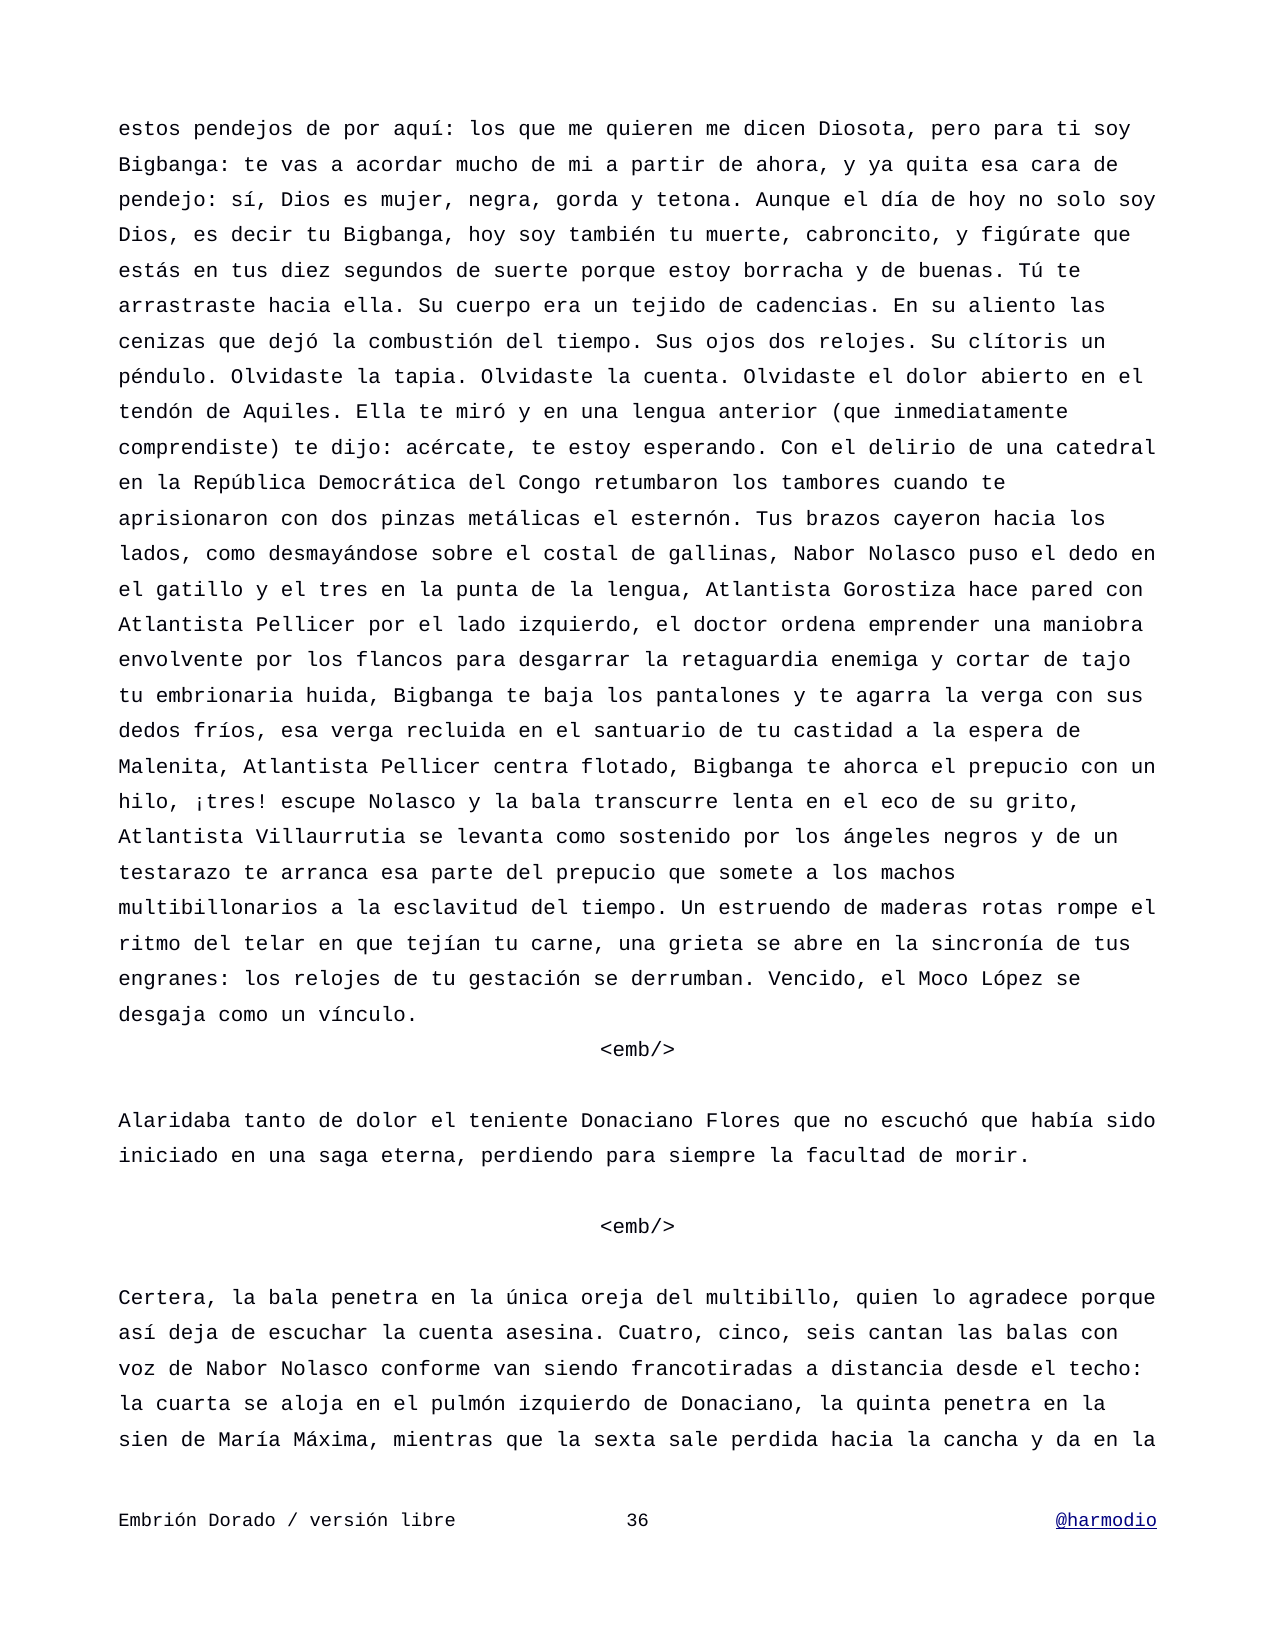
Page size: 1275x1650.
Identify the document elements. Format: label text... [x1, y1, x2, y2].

text <emb/> [118, 1216, 1157, 1240]
text Certera, la bala penetra en la única oreja del multibillo, quien lo agradece porque así deja de escuchar la cuenta asesina. Cuatro, cinco, seis cantan las balas con voz de Nabor Nolasco conforme van siendo francotiradas a distancia desde el techo: la cuarta se aloja en el pulmón izquierdo de Donaciano, la quinta penetra en la sien de María Máxima, mientras que la sexta sale perdida hacia la cancha y da en la [118, 1287, 1157, 1452]
text <emb/> [118, 1039, 1157, 1063]
text Alaridaba tanto de dolor el teniente Donaciano Flores que no escuchó que había sido iniciado en una saga eterna, perdiendo para siempre la facultad de morir. [118, 1110, 1157, 1169]
text estos pendejos de por aquí: los que me quieren me dicen Diosota, pero para ti soy Bigbanga: te vas a acordar mucho de mi a partir de ahora, y ya quita esa cara de pendejo: sí, Dios es mujer, negra, gorda y tetona. Aunque el día de hoy no solo soy Dios, es decir tu Bigbanga, hoy soy también tu muerte, cabroncito, y figúrate que estás en tus diez segundos de suerte porque estoy borracha y de buenas. Tú te arrastraste hacia ella. Su cuerpo era un tejido de cadencias. En su aliento las cenizas que dejó la combustión del tiempo. Sus ojos dos relojes. Su clítoris un péndulo. Olvidaste la tapia. Olvidaste la cuenta. Olvidaste el dolor abierto en el tendón de Aquiles. Ella te miró y en una lengua anterior (que inmediatamente comprendiste) te dijo: acércate, te estoy esperando. Con el delirio de una catedral en la República Democrática del Congo retumbaron los tambores cuando te aprisionaron con dos pinzas metálicas el esternón. Tus brazos cayeron hacia los lados, como desmayándose sobre el costal de gallinas, Nabor Nolasco puso el dedo en el gatillo y el tres en la punta de la lengua, Atlantista Gorostiza hace pared con Atlantista Pellicer por el lado izquierdo, el doctor ordena emprender una maniobra envolvente por los flancos para desgarrar la retaguardia enemiga y cortar de tajo tu embrionaria huida, Bigbanga te baja los pantalones y te agarra la verga con sus dedos fríos, esa verga recluida en el santuario de tu castidad a la espera de Malenita, Atlantista Pellicer centra flotado, Bigbanga te ahorca el prepucio con un hilo, ¡tres! escupe Nolasco y la bala transcurre lenta en el eco de su grito, Atlantista Villaurrutia se levanta como sostenido por los ángeles negros y de un testarazo te arranca esa parte del prepucio que somete a los machos multibillonarios a la esclavitud del tiempo. Un estruendo de maderas rotas rompe el ritmo del telar en que tejían tu carne, una grieta se abre en la sincronía de tus engranes: los relojes de tu gestación se derrumban. Vencido, el Moco López se desgaja como un vínculo. [118, 118, 1157, 1027]
